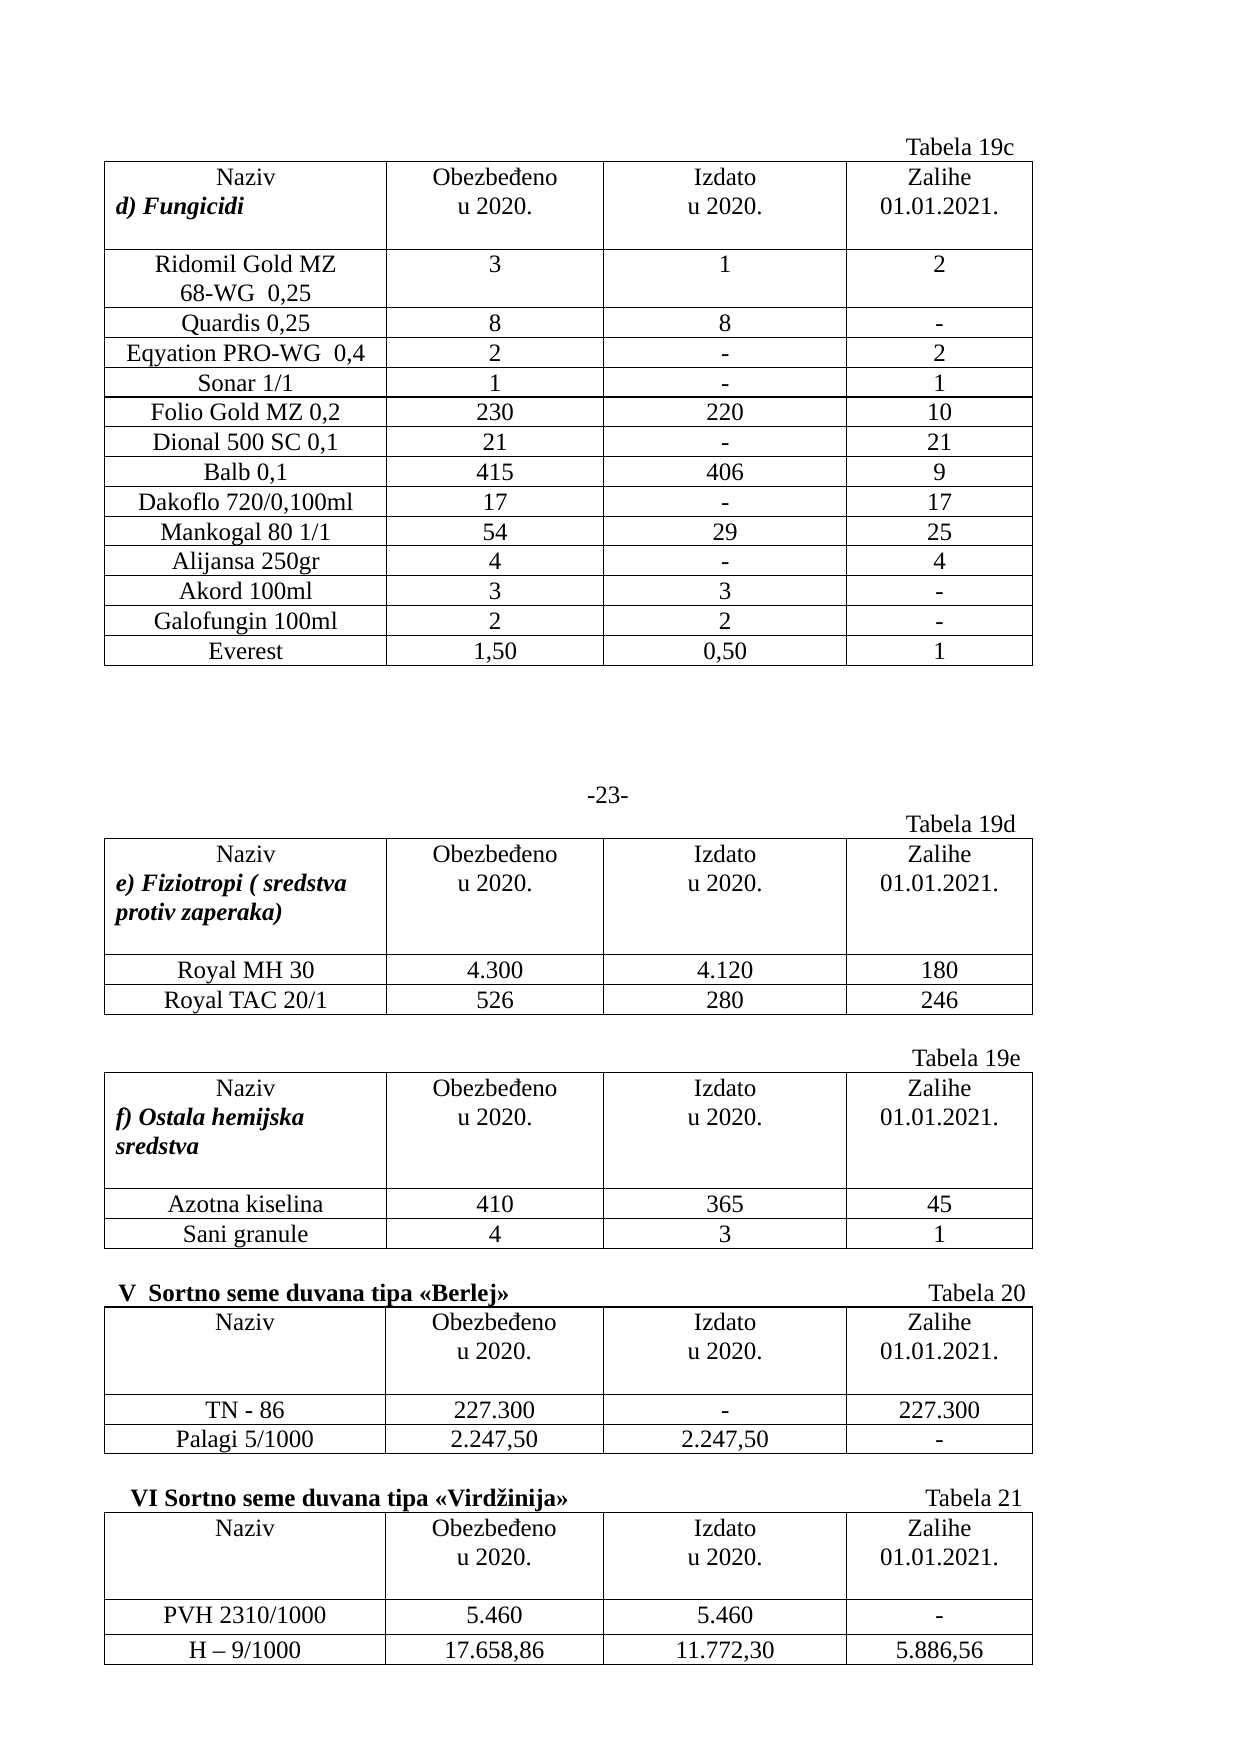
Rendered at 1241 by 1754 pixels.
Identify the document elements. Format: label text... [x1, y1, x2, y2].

table_cell 230 [387, 398, 603, 426]
table_header Naziv [105, 1308, 385, 1394]
table_cell 0,50 [604, 636, 846, 664]
table_cell 227.300 [847, 1395, 1032, 1423]
table_cell 8 [604, 308, 846, 337]
table_cell 45 [847, 1189, 1032, 1218]
table_cell Eqyation PRO-WG 0,4 [105, 338, 386, 367]
table_cell 29 [604, 517, 846, 545]
table_cell 25 [847, 517, 1032, 545]
table_cell - [847, 1425, 1032, 1453]
text Tabela 19e [118, 1043, 1122, 1072]
table_cell 17 [387, 487, 603, 516]
table_header Izdato u 2020. [604, 1513, 846, 1599]
table_cell Balb 0,1 [105, 457, 386, 486]
table_header Obezbeđeno u 2020. [387, 162, 603, 248]
table_cell 17.658,86 [386, 1635, 603, 1663]
table_cell 4.120 [604, 955, 846, 984]
table_cell 2.247,50 [604, 1425, 846, 1453]
table_cell 280 [604, 985, 846, 1014]
table_cell 4 [387, 546, 603, 575]
table_header Izdato u 2020. [604, 1073, 846, 1188]
table_cell - [847, 606, 1032, 635]
table_cell 9 [847, 457, 1032, 486]
text -23- [118, 781, 1122, 809]
table_cell 5.460 [386, 1600, 603, 1634]
table_header Izdato u 2020. [604, 839, 846, 954]
table_cell Sonar 1/1 [105, 368, 386, 396]
table_cell 2 [387, 606, 603, 635]
table_cell 220 [604, 398, 846, 426]
table_cell - [847, 576, 1032, 605]
table_header Zalihe 01.01.2021. [847, 1308, 1032, 1394]
table_cell Akord 100ml [105, 576, 386, 605]
table_cell - [604, 546, 846, 575]
table_cell Palagi 5/1000 [105, 1425, 385, 1453]
table_cell - [604, 1395, 846, 1423]
table_cell Folio Gold MZ 0,2 [105, 398, 386, 426]
table_cell 1 [847, 1219, 1032, 1248]
table_header Obezbeđeno u 2020. [386, 1513, 603, 1599]
table_header Zalihe 01.01.2021. [847, 1073, 1032, 1188]
table_cell 406 [604, 457, 846, 486]
table_header Obezbeđeno u 2020. [387, 1073, 603, 1188]
table_header Zalihe 01.01.2021. [847, 1513, 1032, 1599]
table_header Izdato u 2020. [604, 1308, 846, 1394]
table_cell 410 [387, 1189, 603, 1218]
table_cell Quardis 0,25 [105, 308, 386, 337]
table_cell 5.886,56 [847, 1635, 1032, 1663]
table_cell PVH 2310/1000 [105, 1600, 385, 1634]
table_cell 180 [847, 955, 1032, 984]
table_cell 10 [847, 398, 1032, 426]
table_cell 3 [387, 250, 603, 307]
text Tabela 19c [118, 132, 1122, 161]
table_cell 21 [847, 427, 1032, 456]
table_cell 5.460 [604, 1600, 846, 1634]
table_cell 4 [387, 1219, 603, 1248]
table_header Obezbeđeno u 2020. [387, 839, 603, 954]
table_cell 11.772,30 [604, 1635, 846, 1663]
table_cell - [604, 427, 846, 456]
table_header Obezbeđeno u 2020. [386, 1308, 603, 1394]
table_cell 1,50 [387, 636, 603, 664]
table_cell Mankogal 80 1/1 [105, 517, 386, 545]
table_cell Royal TAC 20/1 [105, 985, 386, 1014]
table_cell - [604, 338, 846, 367]
table_cell 17 [847, 487, 1032, 516]
table_cell Ridomil Gold MZ 68-WG 0,25 [105, 250, 386, 307]
table_cell Sani granule [105, 1219, 386, 1248]
table_cell 2 [847, 338, 1032, 367]
table_cell - [604, 368, 846, 396]
table_header Naziv [105, 1513, 385, 1599]
table_cell 8 [387, 308, 603, 337]
table_cell 3 [604, 576, 846, 605]
table_cell Dakoflo 720/0,100ml [105, 487, 386, 516]
table_cell 2 [387, 338, 603, 367]
table_cell 4.300 [387, 955, 603, 984]
table_cell 3 [604, 1219, 846, 1248]
table_header Naziv e) Fiziotropi ( sredstva protiv zaperaka) [105, 839, 386, 954]
table_cell - [604, 487, 846, 516]
table_cell 2.247,50 [386, 1425, 603, 1453]
table_header Zalihe 01.01.2021. [847, 162, 1032, 248]
table_cell 526 [387, 985, 603, 1014]
table_cell 415 [387, 457, 603, 486]
table_cell Dional 500 SC 0,1 [105, 427, 386, 456]
table_header Naziv d) Fungicidi [105, 162, 386, 248]
text Tabela 19d [118, 809, 1122, 838]
table_cell 1 [387, 368, 603, 396]
table_cell Everest [105, 636, 386, 664]
table_cell 3 [387, 576, 603, 605]
table_header Izdato u 2020. [604, 162, 846, 248]
table_cell 1 [847, 636, 1032, 664]
table_cell 1 [847, 368, 1032, 396]
table_cell 54 [387, 517, 603, 545]
text V Sortno seme duvana tipa «Berlej» Tabela 20 [118, 1278, 1122, 1306]
table_cell Galofungin 100ml [105, 606, 386, 635]
table_cell Alijansa 250gr [105, 546, 386, 575]
table_cell - [847, 1600, 1032, 1634]
table_cell 227.300 [386, 1395, 603, 1423]
table_cell 2 [847, 250, 1032, 307]
table_cell Azotna kiselina [105, 1189, 386, 1218]
table_cell 365 [604, 1189, 846, 1218]
table_cell Royal MH 30 [105, 955, 386, 984]
table_header Naziv f) Ostala hemijska sredstva [105, 1073, 386, 1188]
text VI Sortno seme duvana tipa «Virdžinija» Tabela 21 [118, 1483, 1122, 1512]
table_cell TN - 86 [105, 1395, 385, 1423]
table_cell - [847, 308, 1032, 337]
table_header Zalihe 01.01.2021. [847, 839, 1032, 954]
table_cell 246 [847, 985, 1032, 1014]
table_cell 2 [604, 606, 846, 635]
table_cell 4 [847, 546, 1032, 575]
table_cell 1 [604, 250, 846, 307]
table_cell H – 9/1000 [105, 1635, 385, 1663]
table_cell 21 [387, 427, 603, 456]
